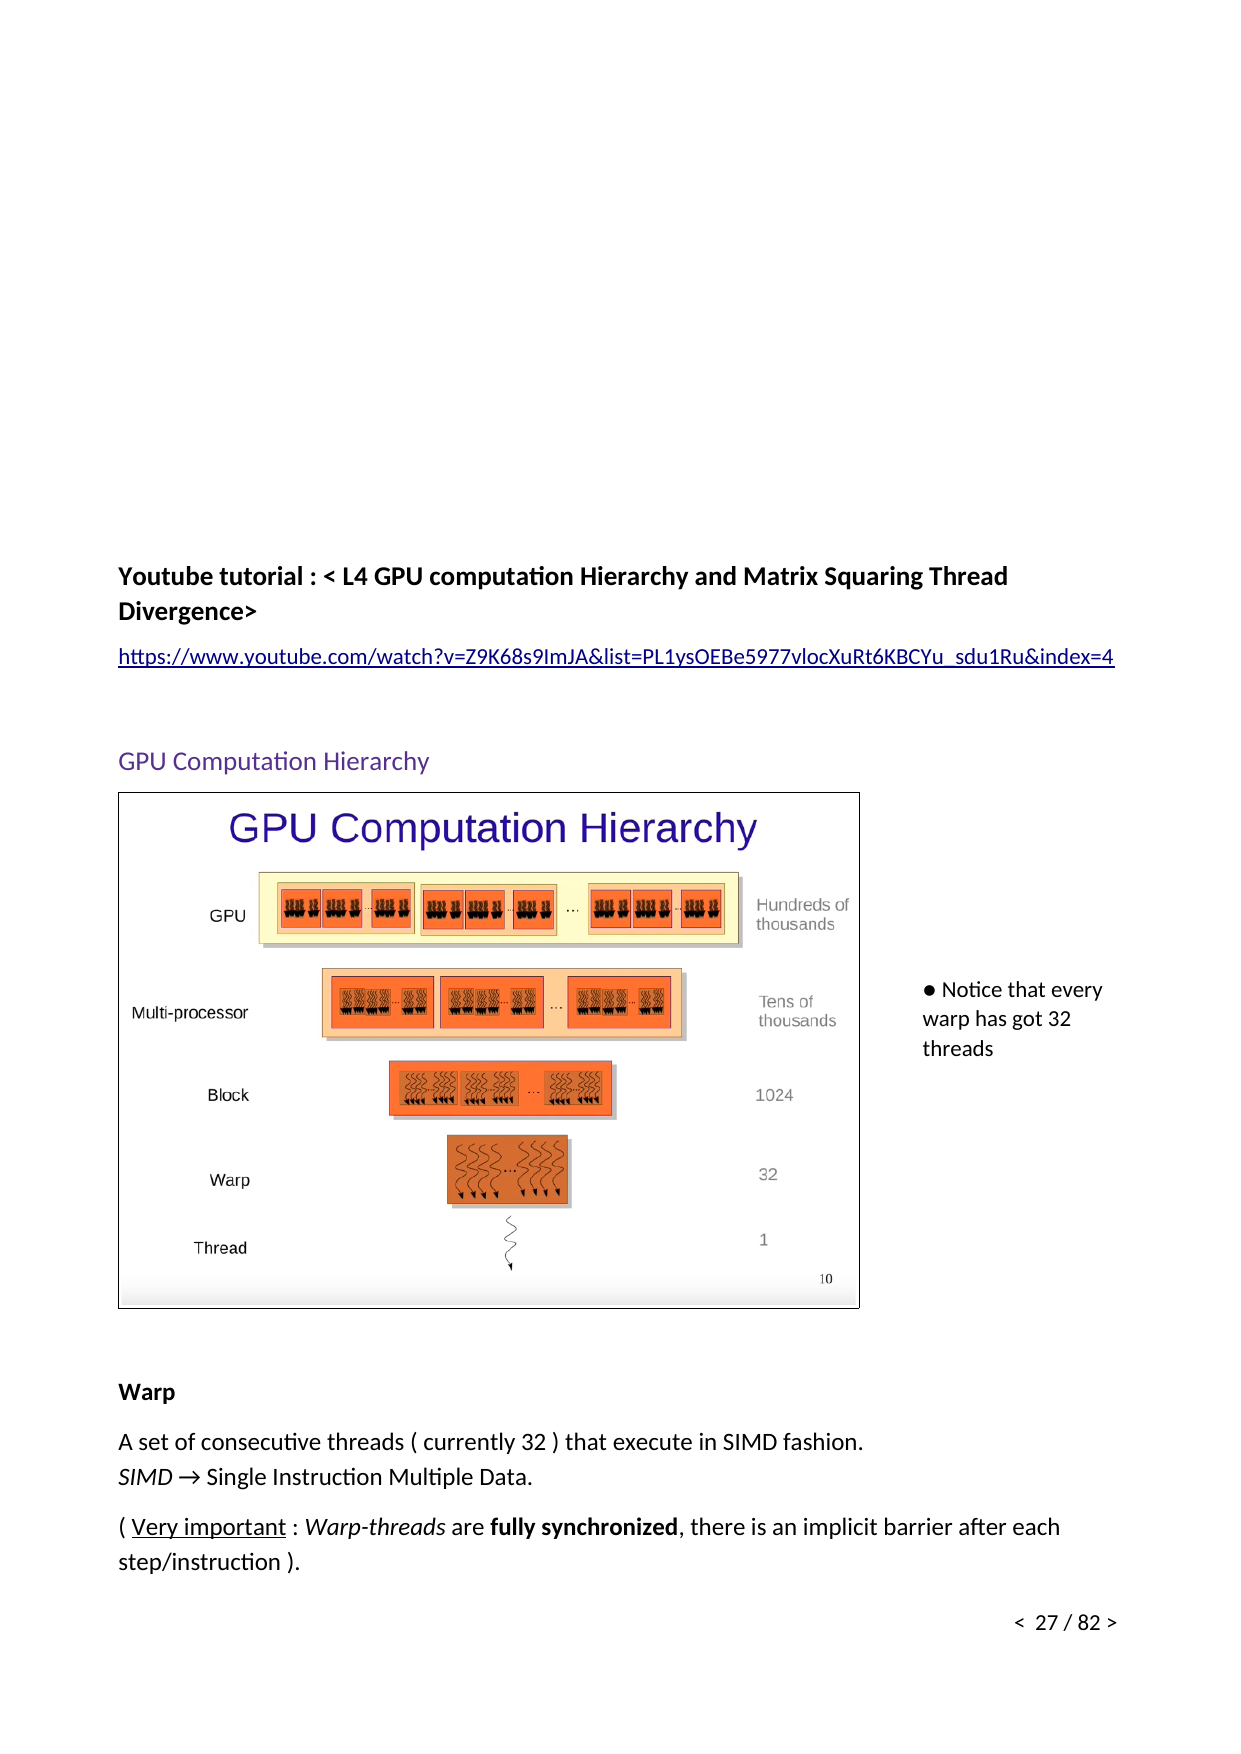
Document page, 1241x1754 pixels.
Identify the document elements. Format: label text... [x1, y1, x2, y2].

subtitle Youtube tutorial : < L4 GPU computation Hierarchy and Matrix Squaring Thread Divergence> [118, 559, 1122, 627]
picture [121, 795, 856, 1305]
subtitle GPU Computation Hierarchy [118, 744, 1122, 777]
text https://www.youtube.com/watch?v=Z9K68s9ImJA&list=PL1ysOEBe5977vlocXuRt6KBCYu_sdu1Ru&index=4 [118, 642, 1122, 670]
text Warp [118, 1377, 1122, 1407]
text ( Very important : Warp-threads are fully synchronized, there is an implicit barrier after each step/instruction ). [118, 1511, 1122, 1576]
text A set of consecutive threads ( currently 32 ) that execute in SIMD fashion. SIMD → Single Instruction Multiple Data. [118, 1426, 1122, 1492]
